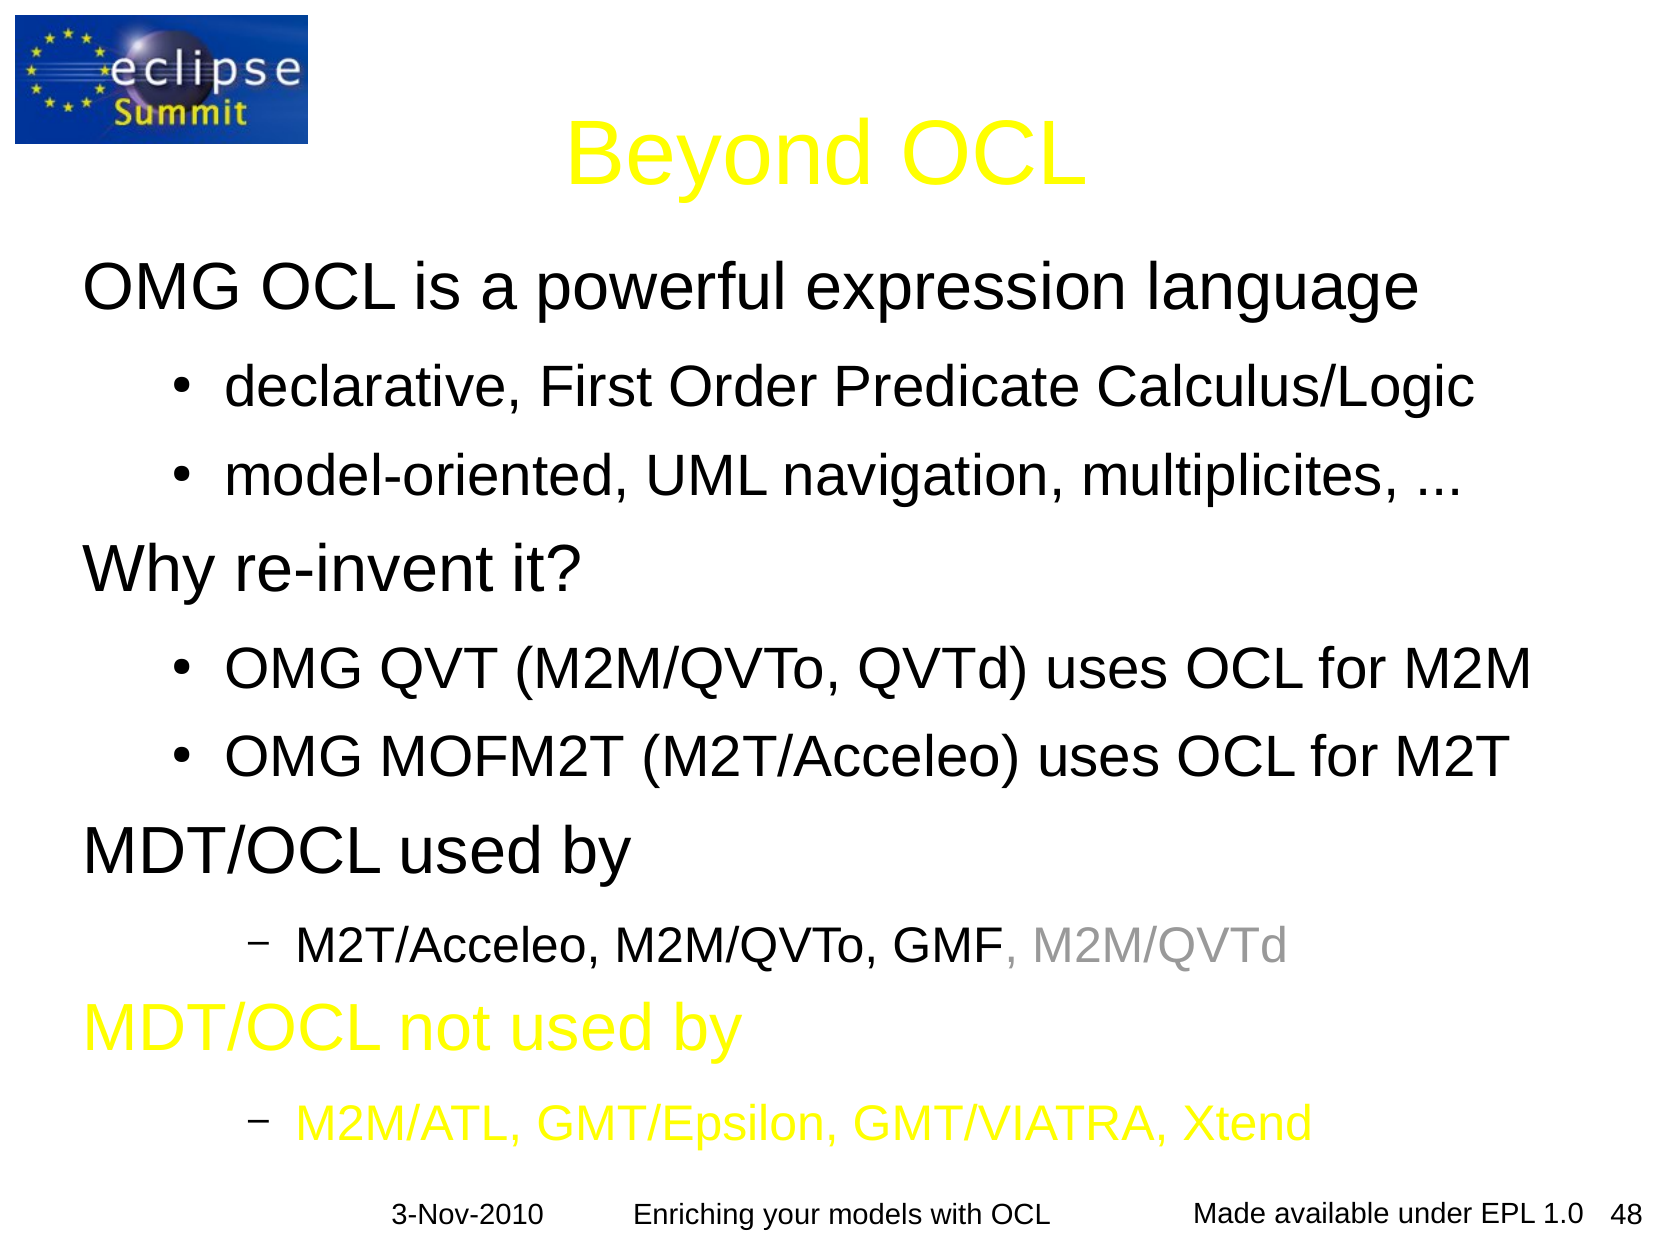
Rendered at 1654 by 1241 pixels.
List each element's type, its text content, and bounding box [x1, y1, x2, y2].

picture [15, 15, 308, 144]
title Beyond OCL [82, 56, 1571, 249]
list OMG OCL is a powerful expression language declarative, First Order Predicate Calculus/Logic model-oriented, UML navigation, multiplicites, ... Why re-invent it? OMG QVT (M2M/QVTo, QVTd) uses OCL for M2M OMG MOFM2T (M2T/Acceleo) uses OCL for M2T MDT/OCL used by M2T/Acceleo, M2M/QVTo, GMF, M2M/QVTd MDT/OCL not used by M2M/ATL, GMT/Epsilon, GMT/VIATRA, Xtend [82, 249, 1571, 1191]
